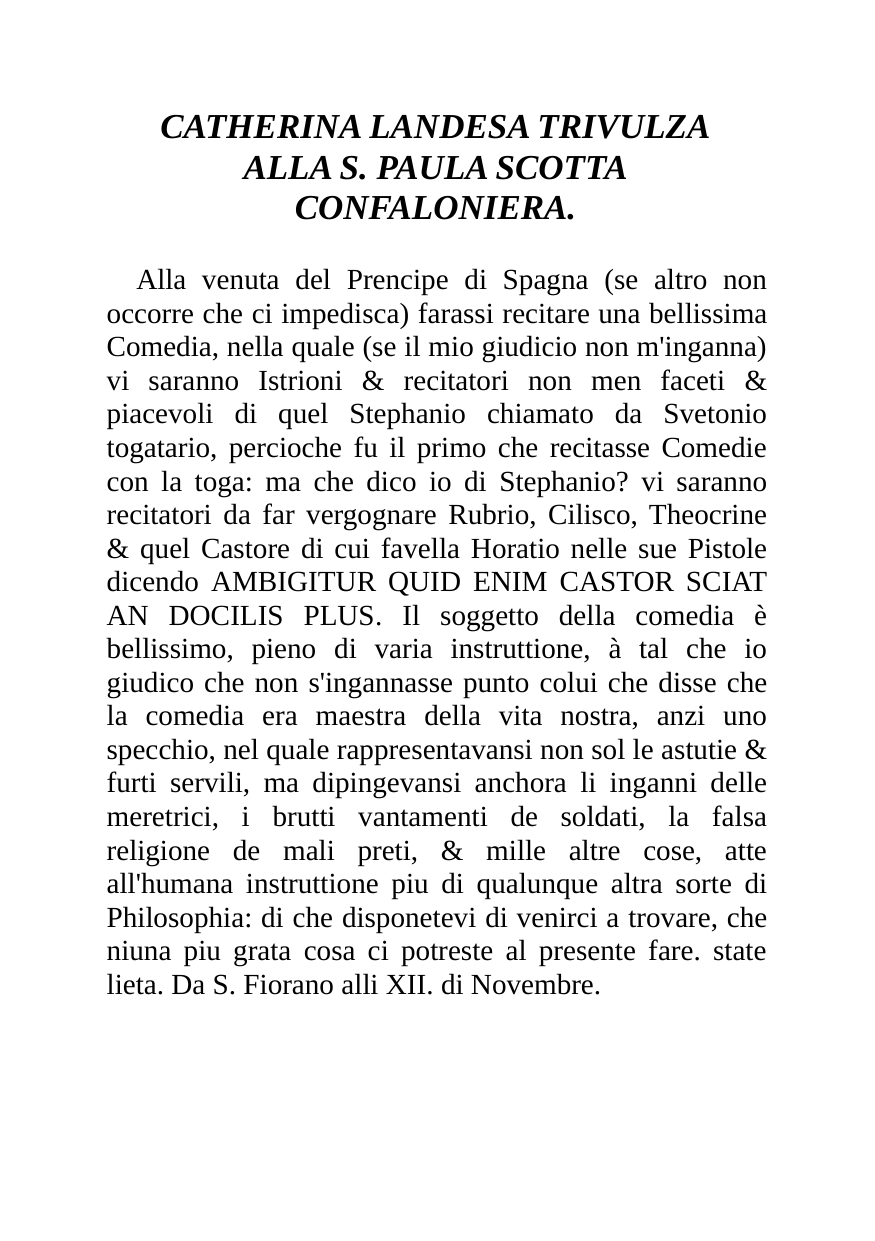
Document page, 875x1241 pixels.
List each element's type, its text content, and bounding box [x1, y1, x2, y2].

text Alla venuta del Prencipe di Spagna (se altro non occorre che ci impedisca) farassi recitare una bellissima Comedia, nella quale (se il mio giudicio non m'inganna) vi saranno Istrioni & recitatori non men faceti & piacevoli di quel Stephanio chiamato da Svetonio togatario, percioche fu il primo che recitasse Comedie con la toga: ma che dico io di Stephanio? vi saranno recitatori da far vergognare Rubrio, Cilisco, Theocrine & quel Castore di cui favella Horatio nelle sue Pistole dicendo AMBIGITUR QUID ENIM CASTOR SCIAT AN DOCILIS PLUS. Il soggetto della comedia è bellissimo, pieno di varia instruttione, à tal che io giudico che non s'ingannasse punto colui che disse che la comedia era maestra della vita nostra, anzi uno specchio, nel quale rappresentavansi non sol le astutie & furti servili, ma dipingevansi anchora li inganni delle meretrici, i brutti vantamenti de soldati, la falsa religione de mali preti, & mille altre cose, atte all'humana instruttione piu di qualunque altra sorte di Philosophia: di che disponetevi di venirci a trovare, che niuna piu grata cosa ci potreste al presente fare. state lieta. Da S. Fiorano alli XII. di Novembre. [106, 262, 768, 1000]
subtitle CATHERINA LANDESA TRIVULZA ALLA S. PAULA SCOTTA CONFALONIERA. [106, 106, 768, 227]
